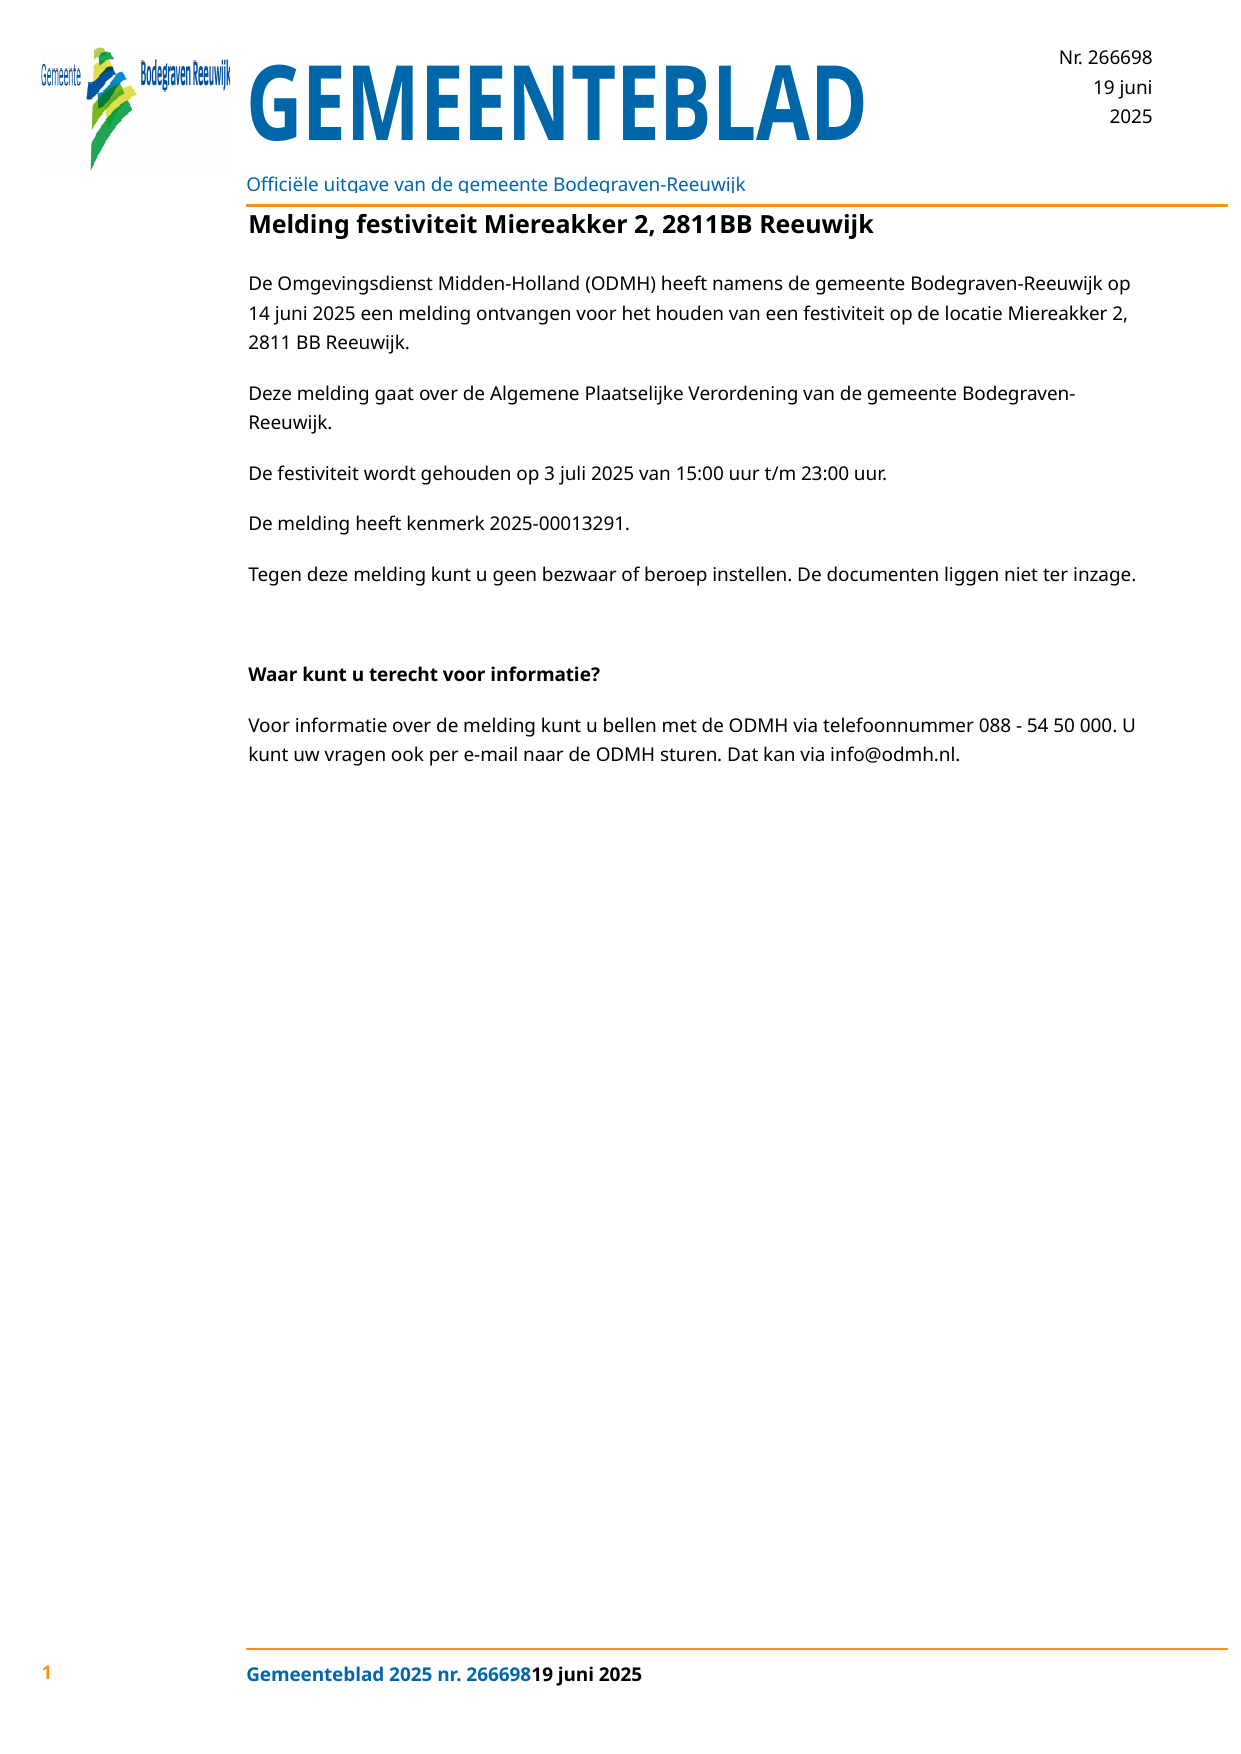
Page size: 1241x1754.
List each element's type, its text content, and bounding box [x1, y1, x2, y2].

picture [41, 47, 231, 172]
text De festiviteit wordt gehouden op 3 juli 2025 van 15:00 uur t/m 23:00 uur. [248, 460, 1152, 486]
text Voor informatie over de melding kunt u bellen met de ODMH via telefoonnummer 088 - 54 50 000. U kunt uw vragen ook per e-mail naar de ODMH sturen. Dat kan via info@odmh.nl. [248, 712, 1152, 767]
text De Omgevingsdienst Midden-Holland (ODMH) heeft namens de gemeente Bodegraven-Reeuwijk op 14 juni 2025 een melding ontvangen voor het houden van een festiviteit op de locatie Miereakker 2, 2811 BB Reeuwijk. [248, 270, 1152, 355]
text Waar kunt u terecht voor informatie? [248, 662, 1152, 687]
text Melding festiviteit Miereakker 2, 2811BB Reeuwijk [248, 207, 1152, 241]
text Tegen deze melding kunt u geen bezwaar of beroep instellen. De documenten liggen niet ter inzage. [248, 561, 1152, 586]
text De melding heeft kenmerk 2025-00013291. [248, 510, 1152, 536]
text Deze melding gaat over de Algemene Plaatselijke Verordening van de gemeente Bodegraven-Reeuwijk. [248, 380, 1152, 435]
